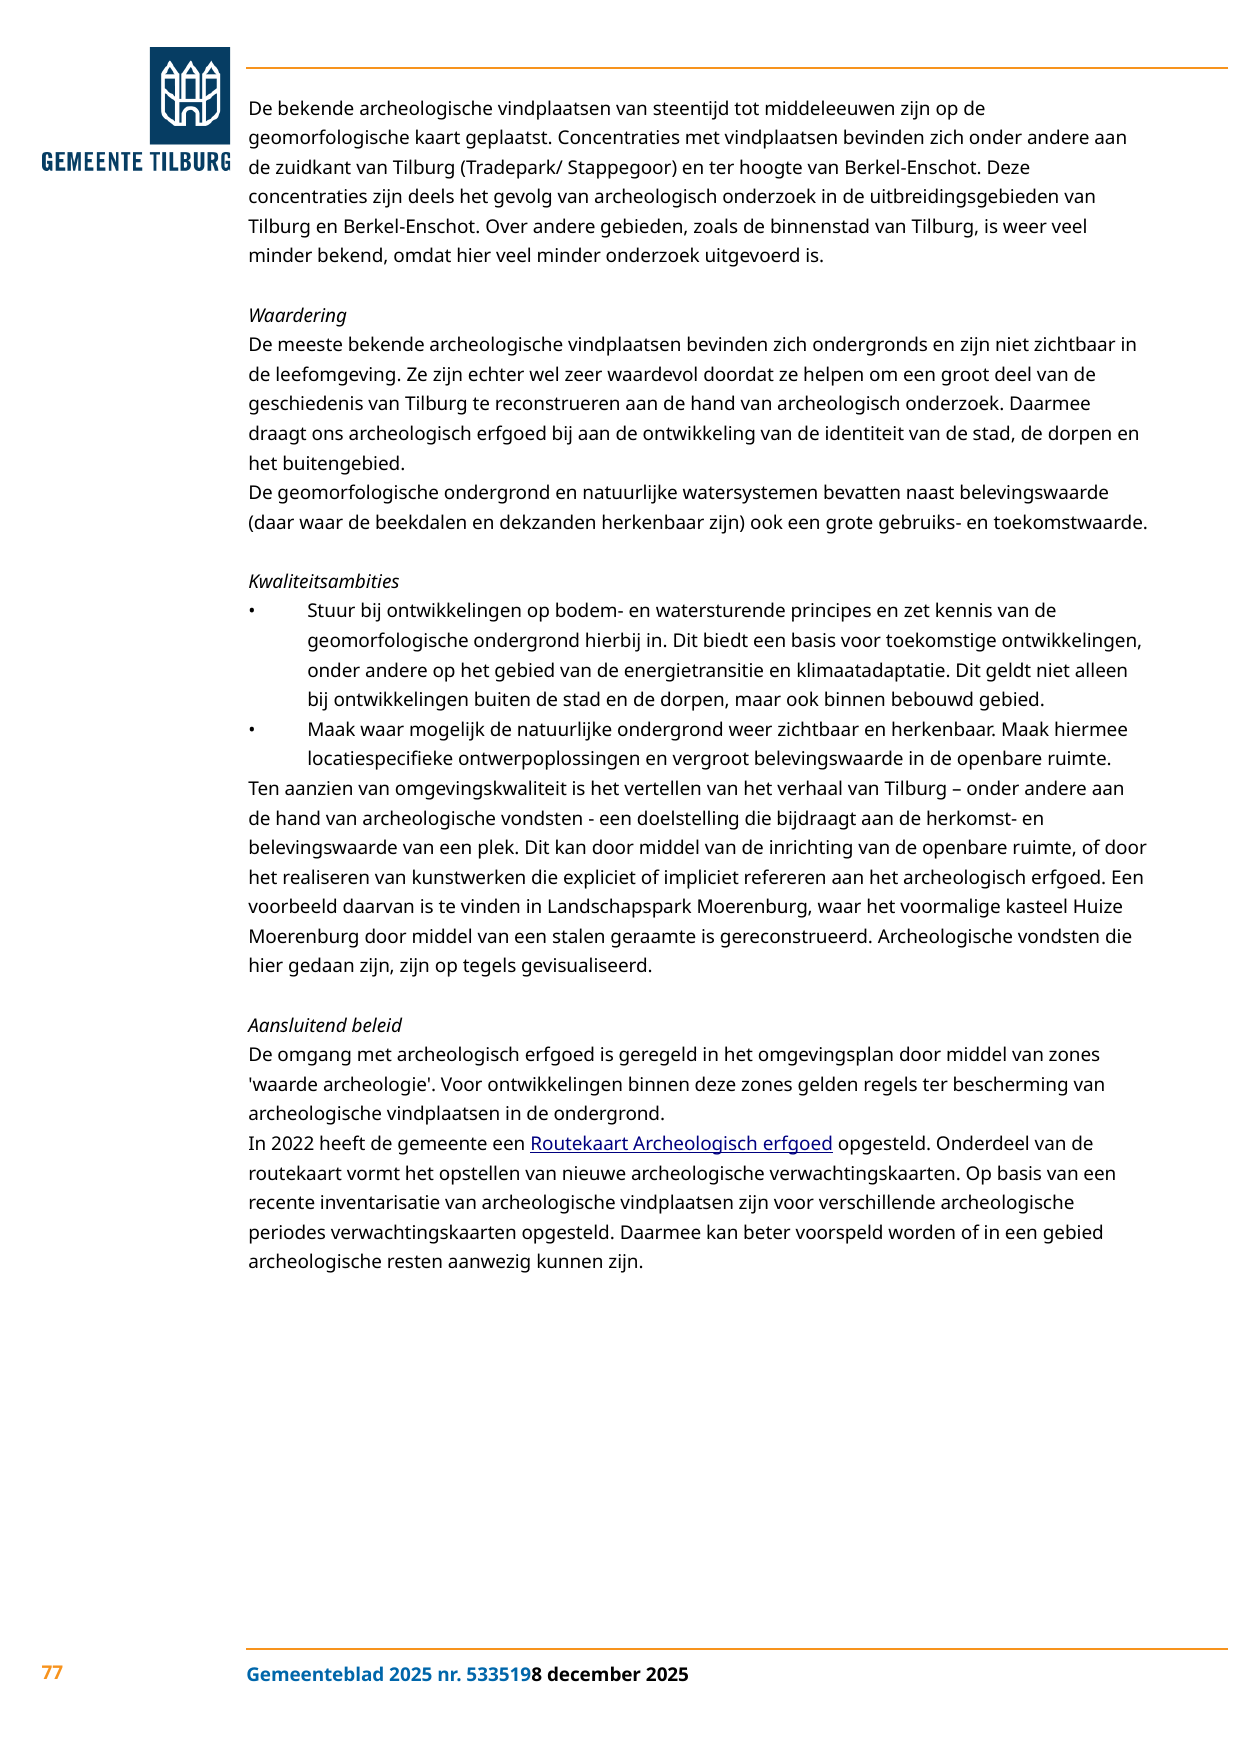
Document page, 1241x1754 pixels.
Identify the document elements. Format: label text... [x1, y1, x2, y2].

list Maak waar mogelijk de natuurlijke ondergrond weer zichtbaar en herkenbaar. Maak hiermee locatiespecifieke ontwerpoplossingen en vergroot belevingswaarde in de openbare ruimte. [248, 716, 1152, 771]
picture [41, 47, 231, 172]
text De meeste bekende archeologische vindplaatsen bevinden zich ondergronds en zijn niet zichtbaar in de leefomgeving. Ze zijn echter wel zeer waardevol doordat ze helpen om een groot deel van de geschiedenis van Tilburg te reconstrueren aan de hand van archeologisch onderzoek. Daarmee draagt ons archeologisch erfgoed bij aan de ontwikkeling van de identiteit van de stad, de dorpen en het buitengebied. [248, 331, 1152, 476]
text In 2022 heeft de gemeente een Routekaart Archeologisch erfgoed opgesteld. Onderdeel van de routekaart vormt het opstellen van nieuwe archeologische verwachtingskaarten. Op basis van een recente inventarisatie van archeologische vindplaatsen zijn voor verschillende archeologische periodes verwachtingskaarten opgesteld. Daarmee kan beter voorspeld worden of in een gebied archeologische resten aanwezig kunnen zijn. [248, 1130, 1152, 1274]
text Kwaliteitsambities [248, 568, 1152, 594]
text De bekende archeologische vindplaatsen van steentijd tot middeleeuwen zijn op de geomorfologische kaart geplaatst. Concentraties met vindplaatsen bevinden zich onder andere aan de zuidkant van Tilburg (Tradepark/ Stappegoor) en ter hoogte van Berkel-Enschot. Deze concentraties zijn deels het gevolg van archeologisch onderzoek in de uitbreidingsgebieden van Tilburg en Berkel-Enschot. Over andere gebieden, zoals de binnenstad van Tilburg, is weer veel minder bekend, omdat hier veel minder onderzoek uitgevoerd is. [248, 95, 1152, 268]
text De omgang met archeologisch erfgoed is geregeld in het omgevingsplan door middel van zones 'waarde archeologie'. Voor ontwikkelingen binnen deze zones gelden regels ter bescherming van archeologische vindplaatsen in de ondergrond. [248, 1041, 1152, 1126]
text Aansluitend beleid [248, 1012, 1152, 1038]
text Ten aanzien van omgevingskwaliteit is het vertellen van het verhaal van Tilburg – onder andere aan de hand van archeologische vondsten - een doelstelling die bijdraagt aan de herkomst- en belevingswaarde van een plek. Dit kan door middel van de inrichting van de openbare ruimte, of door het realiseren van kunstwerken die expliciet of impliciet refereren aan het archeologisch erfgoed. Een voorbeeld daarvan is te vinden in Landschapspark Moerenburg, waar het voormalige kasteel Huize Moerenburg door middel van een stalen geraamte is gereconstrueerd. Archeologische vondsten die hier gedaan zijn, zijn op tegels gevisualiseerd. [248, 775, 1152, 978]
list Stuur bij ontwikkelingen op bodem- en watersturende principes en zet kennis van de geomorfologische ondergrond hierbij in. Dit biedt een basis voor toekomstige ontwikkelingen, onder andere op het gebied van de energietransitie en klimaatadaptatie. Dit geldt niet alleen bij ontwikkelingen buiten de stad en de dorpen, maar ook binnen bebouwd gebied. [248, 598, 1152, 712]
text Waardering [248, 302, 1152, 328]
text De geomorfologische ondergrond en natuurlijke watersystemen bevatten naast belevingswaarde (daar waar de beekdalen en dekzanden herkenbaar zijn) ook een grote gebruiks- en toekomstwaarde. [248, 479, 1152, 535]
